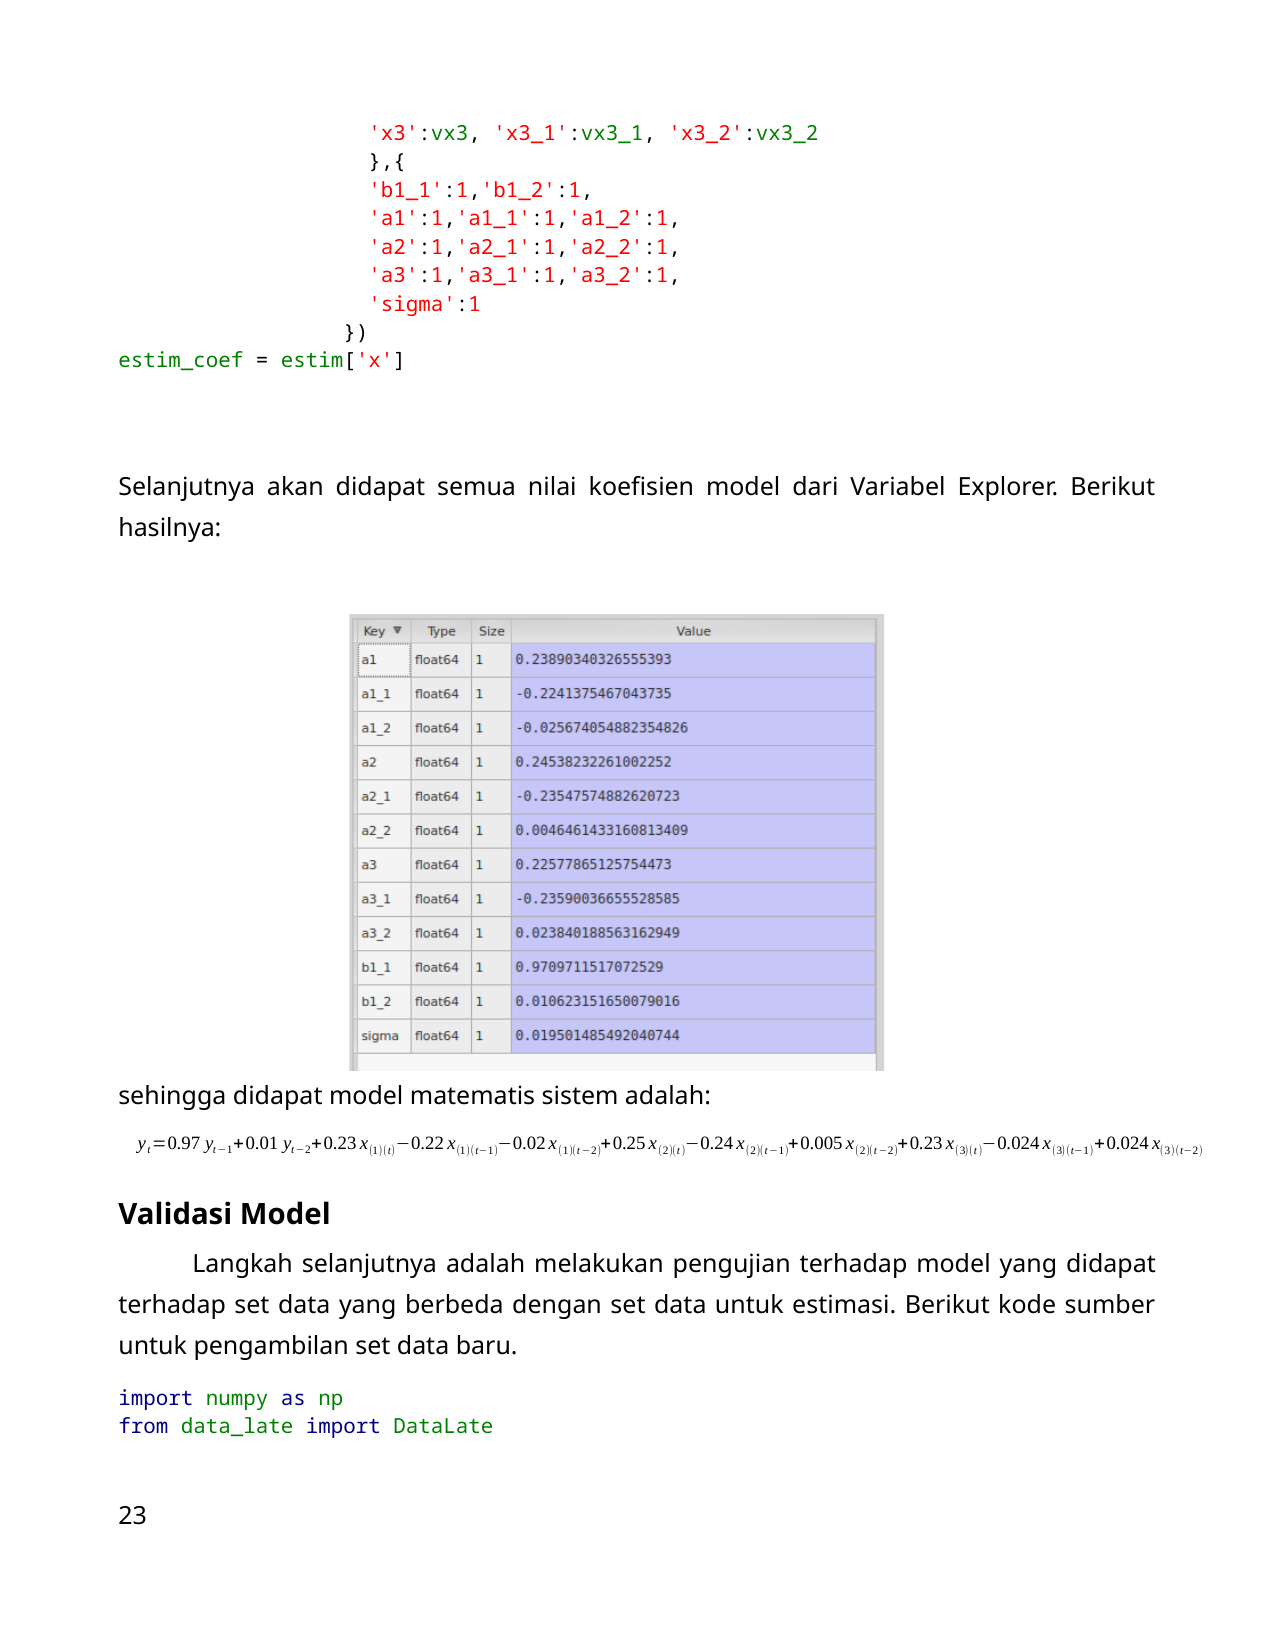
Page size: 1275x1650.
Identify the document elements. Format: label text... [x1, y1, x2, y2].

text 'b1_1':1,'b1_2':1, [118, 175, 1157, 203]
picture [349, 614, 885, 1071]
text },{ [118, 147, 1157, 175]
text import numpy as np [118, 1383, 1157, 1411]
text from data_late import DataLate [118, 1411, 1157, 1440]
text 'a2':1,'a2_1':1,'a2_2':1, [118, 232, 1157, 260]
text 'x3':vx3, 'x3_1':vx3_1, 'x3_2':vx3_2 [118, 118, 1157, 147]
text }) [118, 317, 1157, 346]
text sehingga didapat model matematis sistem adalah: [118, 1071, 1157, 1111]
text estim_coef = estim['x'] [118, 346, 1157, 374]
text 'sigma':1 [118, 289, 1157, 317]
text 'a1':1,'a1_1':1,'a1_2':1, [118, 203, 1157, 232]
text 'a3':1,'a3_1':1,'a3_2':1, [118, 260, 1157, 289]
text Selanjutnya akan didapat semua nilai koefisien model dari Variabel Explorer. Berikut hasilnya: [118, 469, 1157, 543]
subtitle Validasi Model [118, 1193, 1157, 1233]
text Langkah selanjutnya adalah melakukan pengujian terhadap model yang didapat terhadap set data yang berbeda dengan set data untuk estimasi. Berikut kode sumber untuk pengambilan set data baru. [118, 1246, 1157, 1362]
